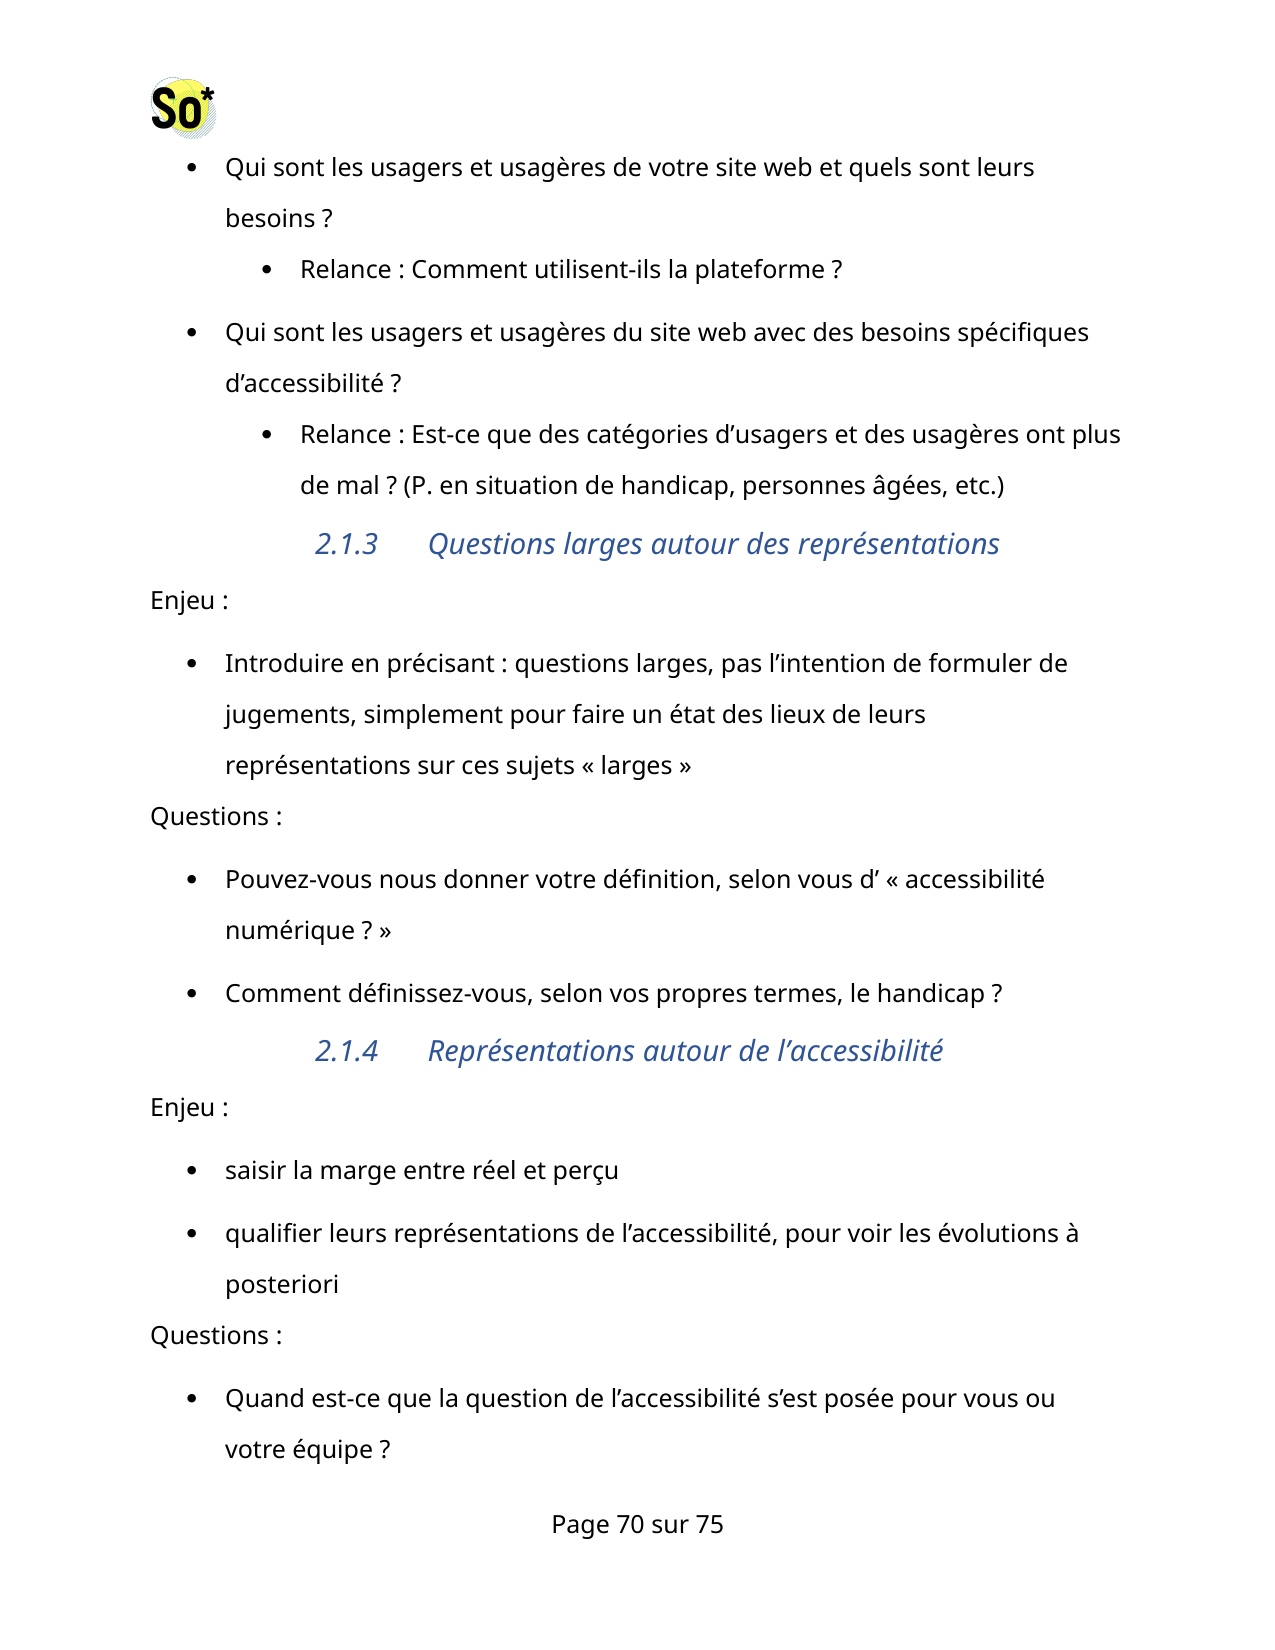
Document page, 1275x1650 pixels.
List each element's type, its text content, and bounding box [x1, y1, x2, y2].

list Pouvez-vous nous donner votre définition, selon vous d’ « accessibilité numérique ? » [187, 861, 1096, 947]
list Quand est-ce que la question de l’accessibilité s’est posée pour vous ou votre équipe ? [187, 1381, 1096, 1466]
list Comment définissez-vous, selon vos propres termes, le handicap ? [187, 975, 1096, 1009]
text Enjeu : [150, 583, 1125, 617]
text Questions : [150, 799, 1125, 833]
subtitle Questions larges autour des représentations [315, 523, 1125, 563]
list Qui sont les usagers et usagères de votre site web et quels sont leurs besoins ? [187, 150, 1096, 235]
list saisir la marge entre réel et perçu [187, 1153, 1096, 1187]
list Introduire en précisant : questions larges, pas l’intention de formuler de jugements, simplement pour faire un état des lieux de leurs représentations sur ces sujets « larges » [187, 646, 1096, 782]
text Enjeu : [150, 1090, 1125, 1124]
picture [150, 75, 217, 142]
list Relance : Est-ce que des catégories d’usagers et des usagères ont plus de mal ? (P. en situation de handicap, personnes âgées, etc.) [262, 417, 1125, 502]
text Questions : [150, 1318, 1125, 1352]
list Relance : Comment utilisent-ils la plateforme ? [262, 252, 1125, 286]
list Qui sont les usagers et usagères du site web avec des besoins spécifiques d’accessibilité ? [187, 315, 1096, 400]
list qualifier leurs représentations de l’accessibilité, pour voir les évolutions à posteriori [187, 1216, 1096, 1301]
subtitle Représentations autour de l’accessibilité [315, 1031, 1125, 1070]
